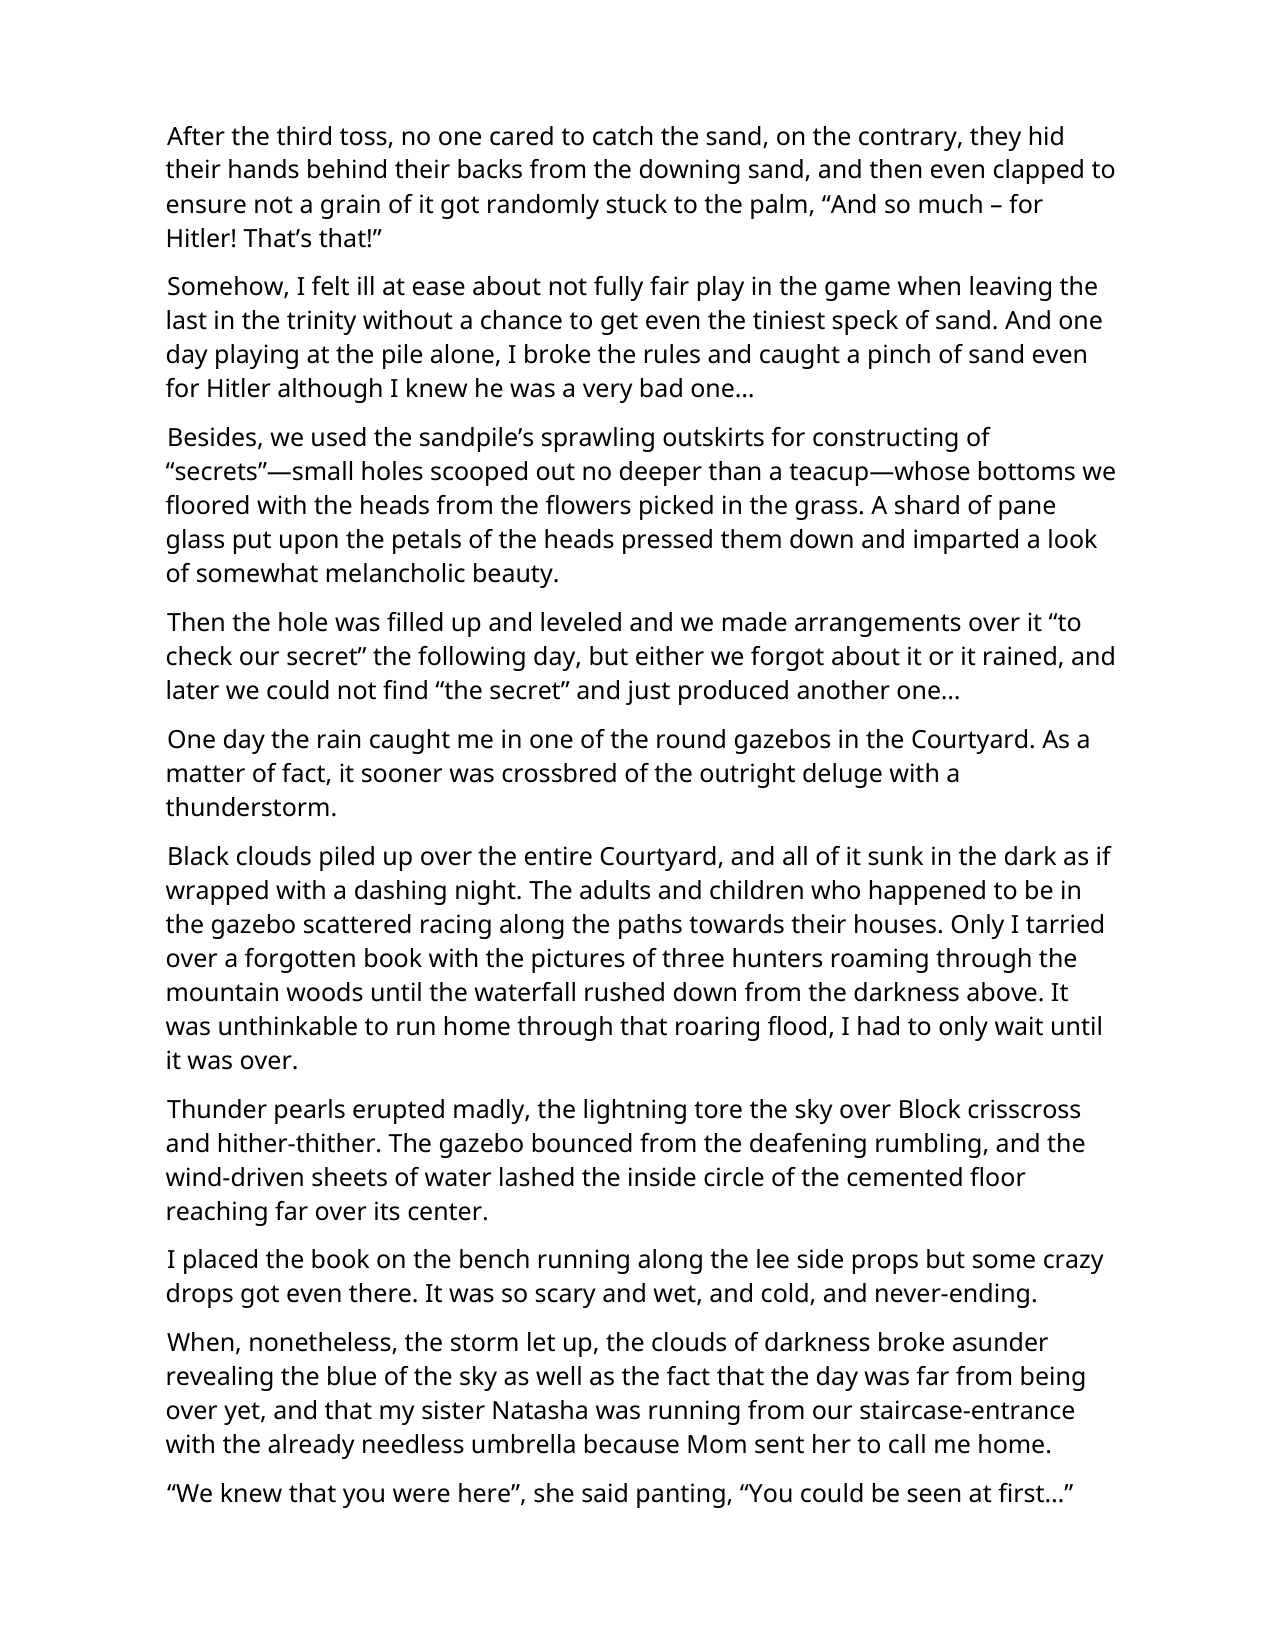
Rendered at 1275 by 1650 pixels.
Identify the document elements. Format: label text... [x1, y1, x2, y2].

text One day the rain caught me in one of the round gazebos in the Courtyard. As a matter of fact, it sooner was crossbred of the outright deluge with a thunderstorm. [165, 721, 1118, 824]
text Black clouds piled up over the entire Courtyard, and all of it sunk in the dark as if wrapped with a dashing night. The adults and children who happened to be in the gazebo scattered racing along the paths towards their houses. Only I tarried over a forgotten book with the pictures of three hunters roaming through the mountain woods until the waterfall rushed down from the darkness above. It was unthinkable to run home through that roaring flood, I had to only wait until it was over. [165, 838, 1118, 1077]
text After the third toss, no one cared to catch the sand, on the contrary, they hid their hands behind their backs from the downing sand, and then even clapped to ensure not a grain of it got randomly stuck to the palm, “And so much – for Hitler! That’s that!” [165, 118, 1118, 254]
text Besides, we used the sandpile’s sprawling outskirts for constructing of “secrets”—small holes scooped out no deeper than a teacup—whose bottoms we floored with the heads from the flowers picked in the grass. A shard of pane glass put upon the petals of the heads pressed them down and imparted a look of somewhat melancholic beauty. [165, 420, 1118, 590]
text I placed the book on the bench running along the lee side props but some crazy drops got even there. It was so scary and wet, and cold, and never-ending. [165, 1242, 1118, 1310]
text Somehow, I felt ill at ease about not fully fair play in the game when leaving the last in the trinity without a chance to get even the tiniest speck of sand. And one day playing at the pile alone, I broke the rules and caught a pinch of sand even for Hitler although I knew he was a very bad one… [165, 269, 1118, 405]
text Thunder pearls erupted madly, the lightning tore the sky over Block crisscross and hither-thither. The gazebo bounced from the deafening rumbling, and the wind-driven sheets of water lashed the inside circle of the cemented floor reaching far over its center. [165, 1091, 1118, 1227]
text When, nonetheless, the storm let up, the clouds of darkness broke asunder revealing the blue of the sky as well as the fact that the day was far from being over yet, and that my sister Natasha was running from our staircase-entrance with the already needless umbrella because Mom sent her to call me home. [165, 1325, 1118, 1461]
text Then the hole was filled up and leveled and we made arrangements over it “to check our secret” the following day, but either we forgot about it or it rained, and later we could not find “the secret” and just produced another one… [165, 605, 1118, 707]
text “We knew that you were here”, she said panting, “You could be seen at first…” [165, 1476, 1118, 1510]
